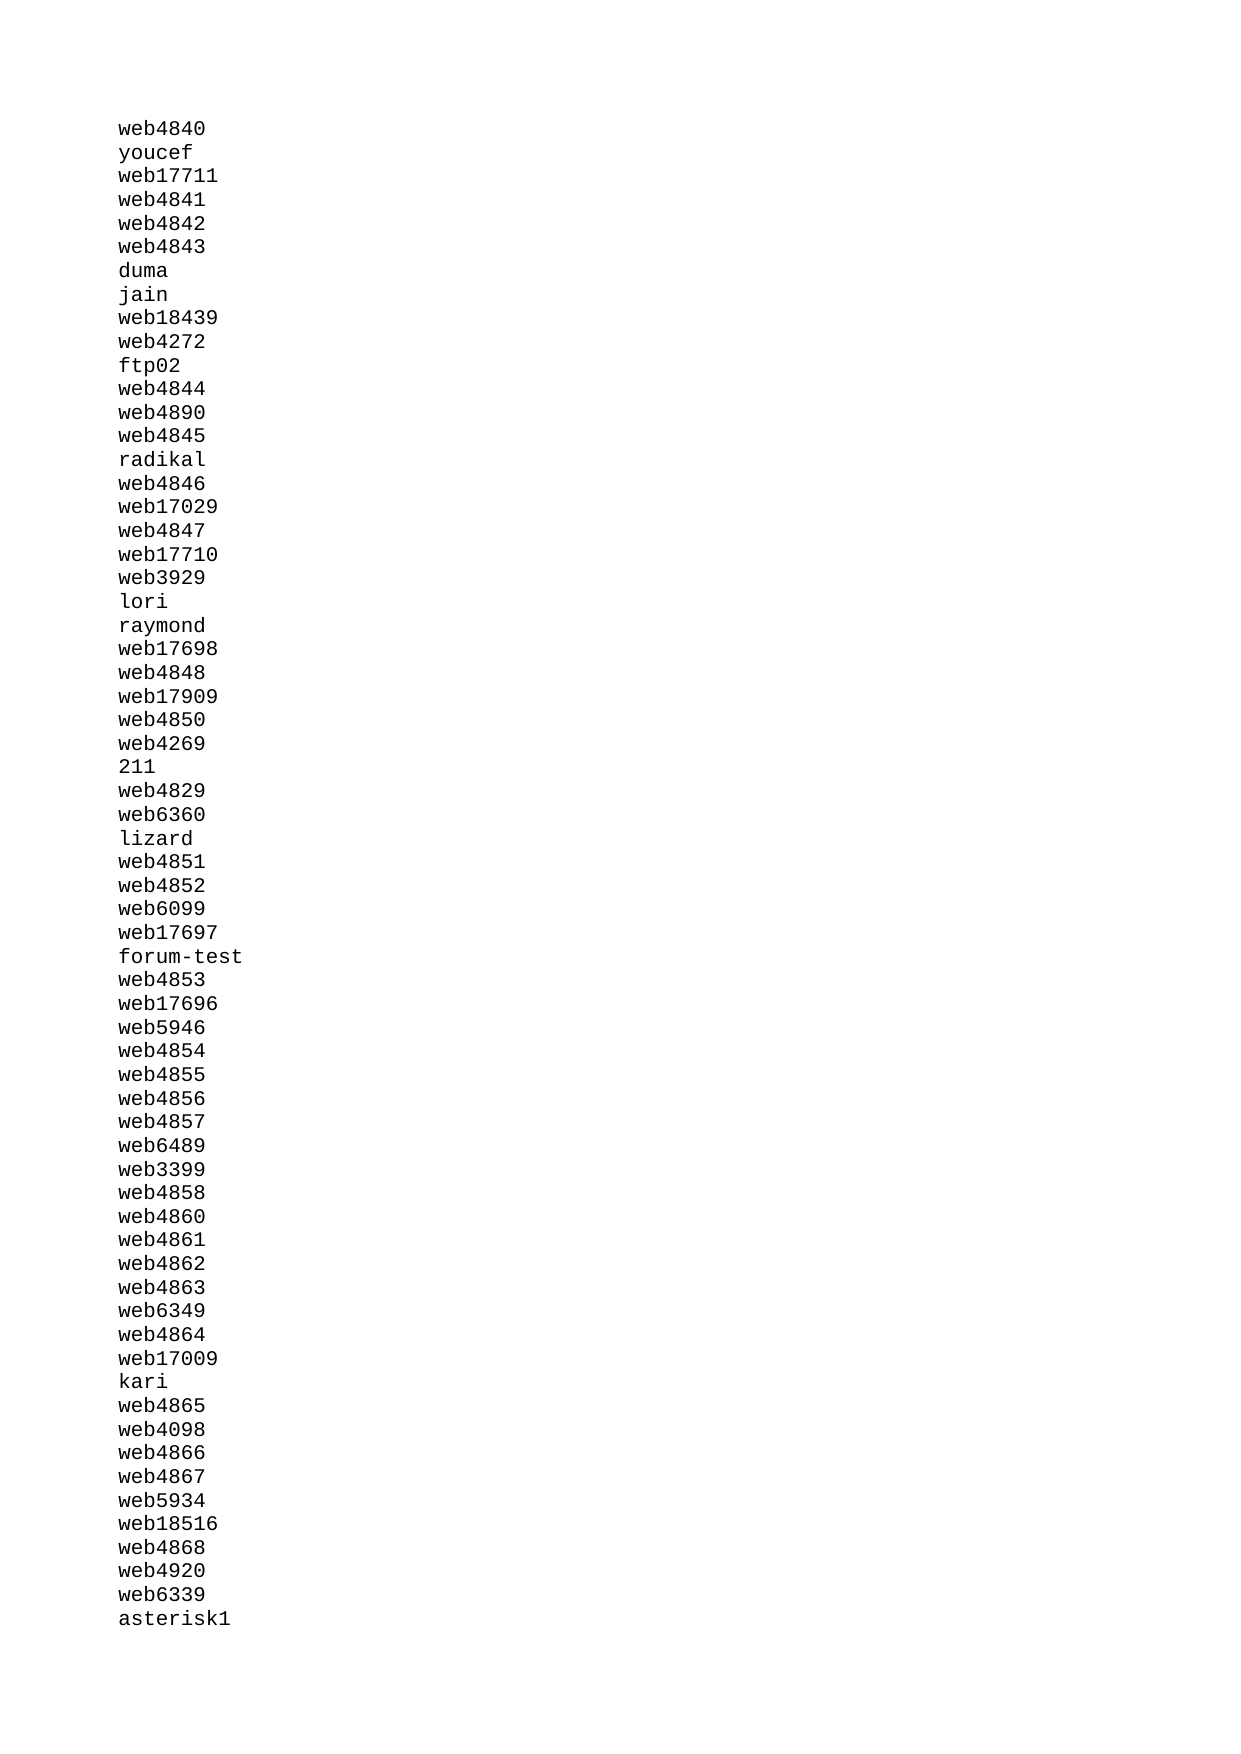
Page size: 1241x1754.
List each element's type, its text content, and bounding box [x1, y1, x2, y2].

text web4858 [118, 1182, 1122, 1206]
text web17710 [118, 544, 1122, 567]
text web18439 [118, 307, 1122, 331]
text jain [118, 284, 1122, 307]
text forum-test [118, 946, 1122, 969]
text lori [118, 591, 1122, 615]
text radikal [118, 449, 1122, 473]
text web6349 [118, 1300, 1122, 1324]
text web17697 [118, 922, 1122, 946]
text web4843 [118, 236, 1122, 260]
text web4848 [118, 662, 1122, 686]
text web4856 [118, 1088, 1122, 1111]
text web17711 [118, 165, 1122, 189]
text web4854 [118, 1040, 1122, 1064]
text web6339 [118, 1584, 1122, 1608]
text web4844 [118, 378, 1122, 402]
text web4868 [118, 1537, 1122, 1561]
text youcef [118, 142, 1122, 165]
text kari [118, 1371, 1122, 1395]
text web4865 [118, 1395, 1122, 1419]
text web6099 [118, 898, 1122, 922]
text web17009 [118, 1348, 1122, 1371]
text web4269 [118, 733, 1122, 757]
text web3929 [118, 567, 1122, 591]
text web17029 [118, 496, 1122, 520]
text lizard [118, 827, 1122, 851]
text web4890 [118, 402, 1122, 426]
text 211 [118, 757, 1122, 780]
text web4863 [118, 1277, 1122, 1300]
text web4866 [118, 1442, 1122, 1466]
text web4829 [118, 780, 1122, 804]
text web4840 [118, 118, 1122, 142]
text raymond [118, 615, 1122, 638]
text web4851 [118, 851, 1122, 875]
text web4846 [118, 473, 1122, 496]
text ftp02 [118, 354, 1122, 378]
text web4864 [118, 1324, 1122, 1348]
text web5946 [118, 1017, 1122, 1040]
text web4272 [118, 331, 1122, 354]
text web4860 [118, 1206, 1122, 1229]
text web5934 [118, 1489, 1122, 1513]
text web17909 [118, 686, 1122, 709]
text web4857 [118, 1111, 1122, 1135]
text web4867 [118, 1466, 1122, 1489]
text web4850 [118, 709, 1122, 733]
text web3399 [118, 1158, 1122, 1182]
text web4098 [118, 1419, 1122, 1442]
text web6360 [118, 804, 1122, 827]
text web4855 [118, 1064, 1122, 1088]
text web4847 [118, 520, 1122, 544]
text web6489 [118, 1135, 1122, 1158]
text web4852 [118, 875, 1122, 898]
text web18516 [118, 1513, 1122, 1537]
text web4842 [118, 213, 1122, 236]
text web4861 [118, 1229, 1122, 1253]
text web4853 [118, 969, 1122, 993]
text web4920 [118, 1561, 1122, 1584]
text asterisk1 [118, 1608, 1122, 1631]
text web4841 [118, 189, 1122, 213]
text duma [118, 260, 1122, 284]
text web4845 [118, 426, 1122, 449]
text web4862 [118, 1253, 1122, 1277]
text web17698 [118, 638, 1122, 662]
text web17696 [118, 993, 1122, 1017]
